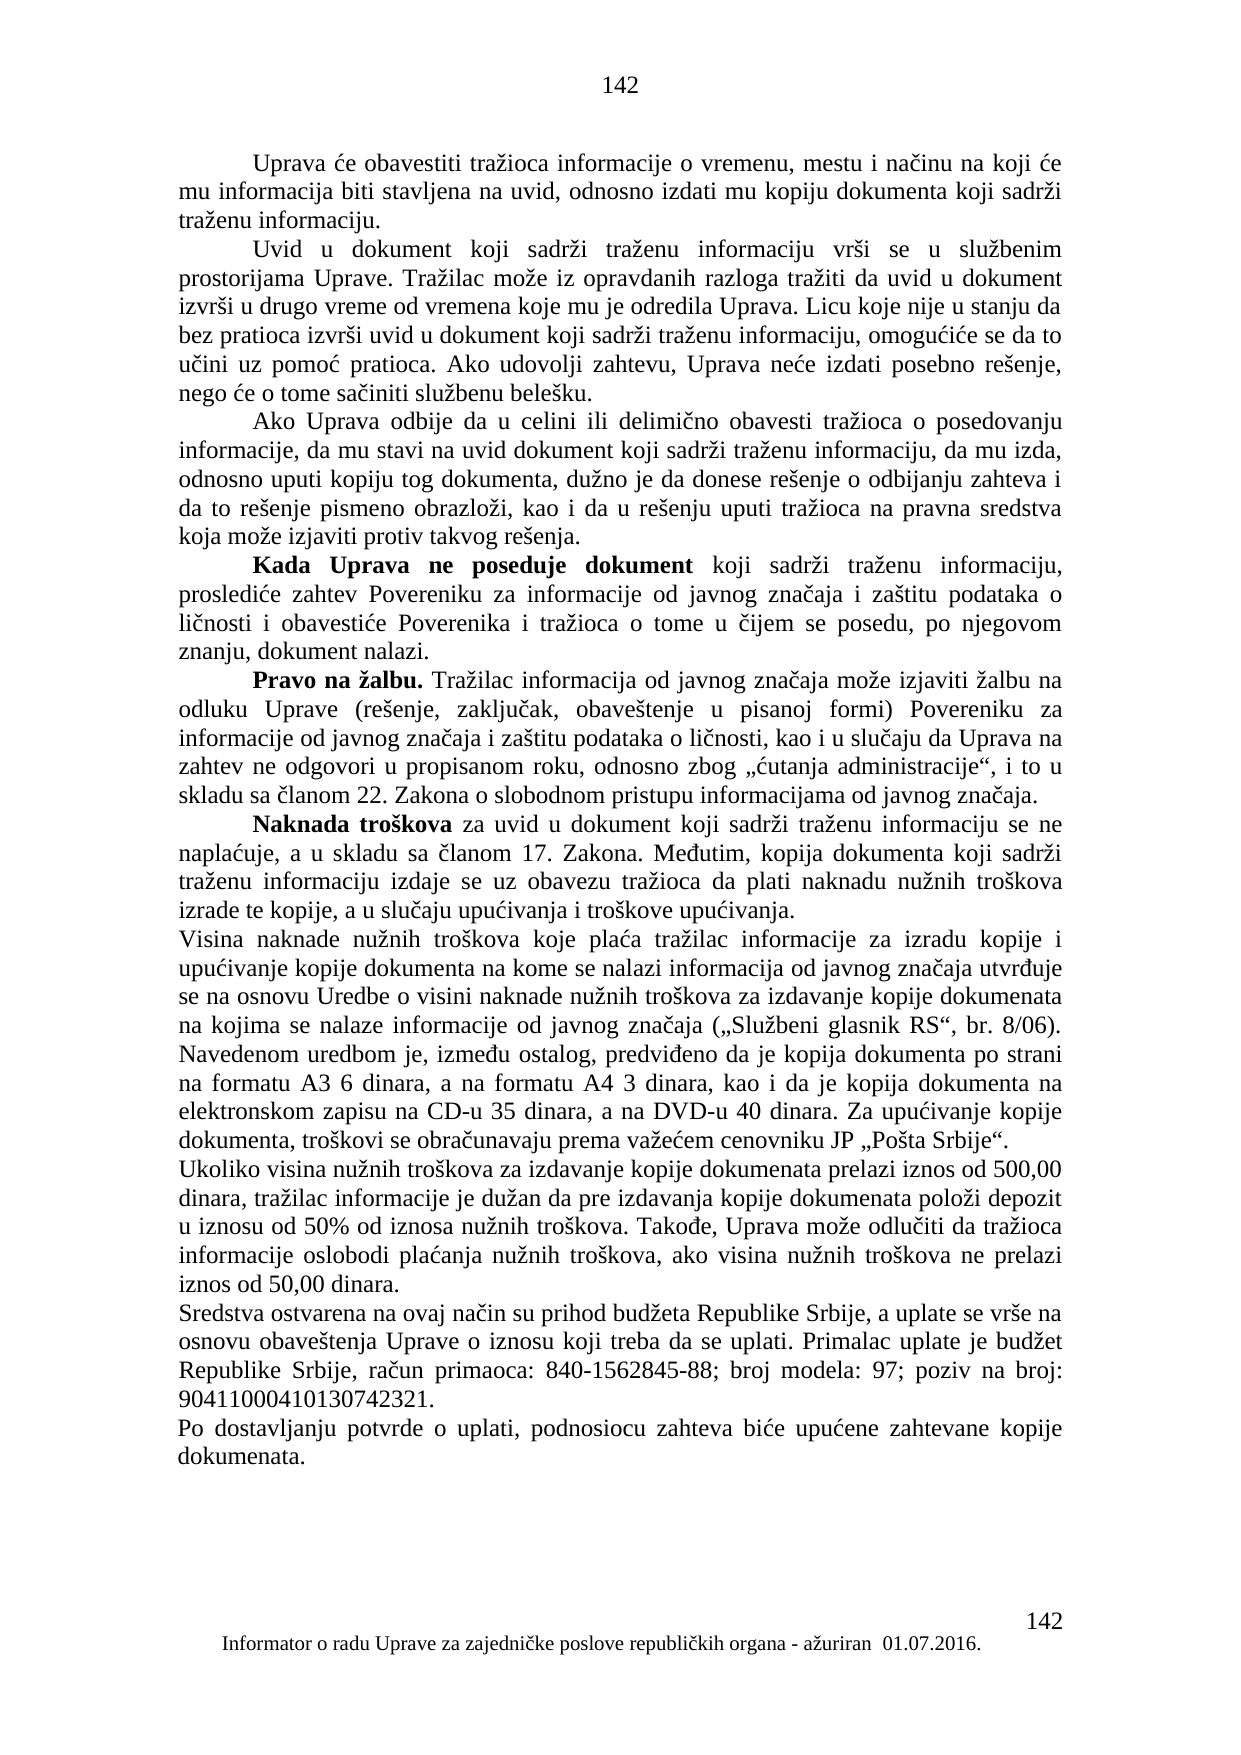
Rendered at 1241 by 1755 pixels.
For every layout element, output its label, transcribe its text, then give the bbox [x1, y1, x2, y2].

text Ukoliko visina nužnih troškova za izdavanje kopije dokumenata prelazi iznos od 500,00 dinara, tražilac informacije je dužan da pre izdavanja kopije dokumenata položi depozit u iznosu od 50% od iznosa nužnih troškova. Takođe, Uprava može odlučiti da tražioca informacije oslobodi plaćanja nužnih troškova, ako visina nužnih troškova ne prelazi iznos od 50,00 dinara. [178, 1154, 1063, 1298]
text Pravo na žalbu. Tražilac informacija od javnog značaja može izjaviti žalbu na odluku Uprave (rešenje, zaklјučak, obaveštenje u pisanoj formi) Povereniku za informacije od javnog značaja i zaštitu podataka o ličnosti, kao i u slučaju da Uprava na zahtev ne odgovori u propisanom roku, odnosno zbog „ćutanja administracije“, i to u skladu sa članom 22. Zakona o slobodnom pristupu informacijama od javnog značaja. [178, 665, 1063, 809]
text Naknada troškova za uvid u dokument koji sadrži traženu informaciju se ne naplaćuje, a u skladu sa članom 17. Zakona. Međutim, kopija dokumenta koji sadrži traženu informaciju izdaje se uz obavezu tražioca da plati naknadu nužnih troškova izrade te kopije, a u slučaju upućivanja i troškove upućivanja. [178, 809, 1063, 924]
text Ako Uprava odbije da u celini ili delimično obavesti tražioca o posedovanju informacije, da mu stavi na uvid dokument koji sadrži traženu informaciju, da mu izda, odnosno uputi kopiju tog dokumenta, dužno je da donese rešenje o odbijanju zahteva i da to rešenje pismeno obrazloži, kao i da u rešenju uputi tražioca na pravna sredstva koja može izjaviti protiv takvog rešenja. [178, 406, 1063, 550]
text Kada Uprava ne poseduje dokument koji sadrži traženu informaciju, proslediće zahtev Povereniku za informacije od javnog značaja i zaštitu podataka o ličnosti i obavestiće Poverenika i tražioca o tome u čijem se posedu, po njegovom znanju, dokument nalazi. [178, 550, 1063, 665]
text Visina naknade nužnih troškova koje plaća tražilac informacije za izradu kopije i upućivanje kopije dokumenta na kome se nalazi informacija od javnog značaja utvrđuje se na osnovu Uredbe o visini naknade nužnih troškova za izdavanje kopije dokumenata na kojima se nalaze informacije od javnog značaja („Službeni glasnik RS“, br. 8/06). Navedenom uredbom je, između ostalog, predviđeno da je kopija dokumenta po strani na formatu A3 6 dinara, a na formatu A4 3 dinara, kao i da je kopija dokumenta na elektronskom zapisu na CD-u 35 dinara, a na DVD-u 40 dinara. Za upućivanje kopije dokumenta, troškovi se obračunavaju prema važećem cenovniku JP „Pošta Srbije“. [178, 924, 1063, 1154]
text Po dostavlјanju potvrde o uplati, podnosiocu zahteva biće upućene zahtevane kopije dokumenata. [177, 1413, 1063, 1470]
text Uprava će obavestiti tražioca informacije o vremenu, mestu i načinu na koji će mu informacija biti stavlјena na uvid, odnosno izdati mu kopiju dokumenta koji sadrži traženu informaciju. [178, 148, 1063, 234]
text Uvid u dokument koji sadrži traženu informaciju vrši se u službenim prostorijama Uprave. Tražilac može iz opravdanih razloga tražiti da uvid u dokument izvrši u drugo vreme od vremena koje mu je odredila Uprava. Licu koje nije u stanju da bez pratioca izvrši uvid u dokument koji sadrži traženu informaciju, omogućiće se da to učini uz pomoć pratioca. Ako udovolјi zahtevu, Uprava neće izdati posebno rešenje, nego će o tome sačiniti službenu belešku. [178, 234, 1063, 406]
text Sredstva ostvarena na ovaj način su prihod budžeta Republike Srbije, a uplate se vrše na osnovu obaveštenja Uprave o iznosu koji treba da se uplati. Primalac uplate je budžet Republike Srbije, račun primaoca: 840-1562845-88; broj modela: 97; poziv na broj: 90411000410130742321. [178, 1298, 1063, 1413]
